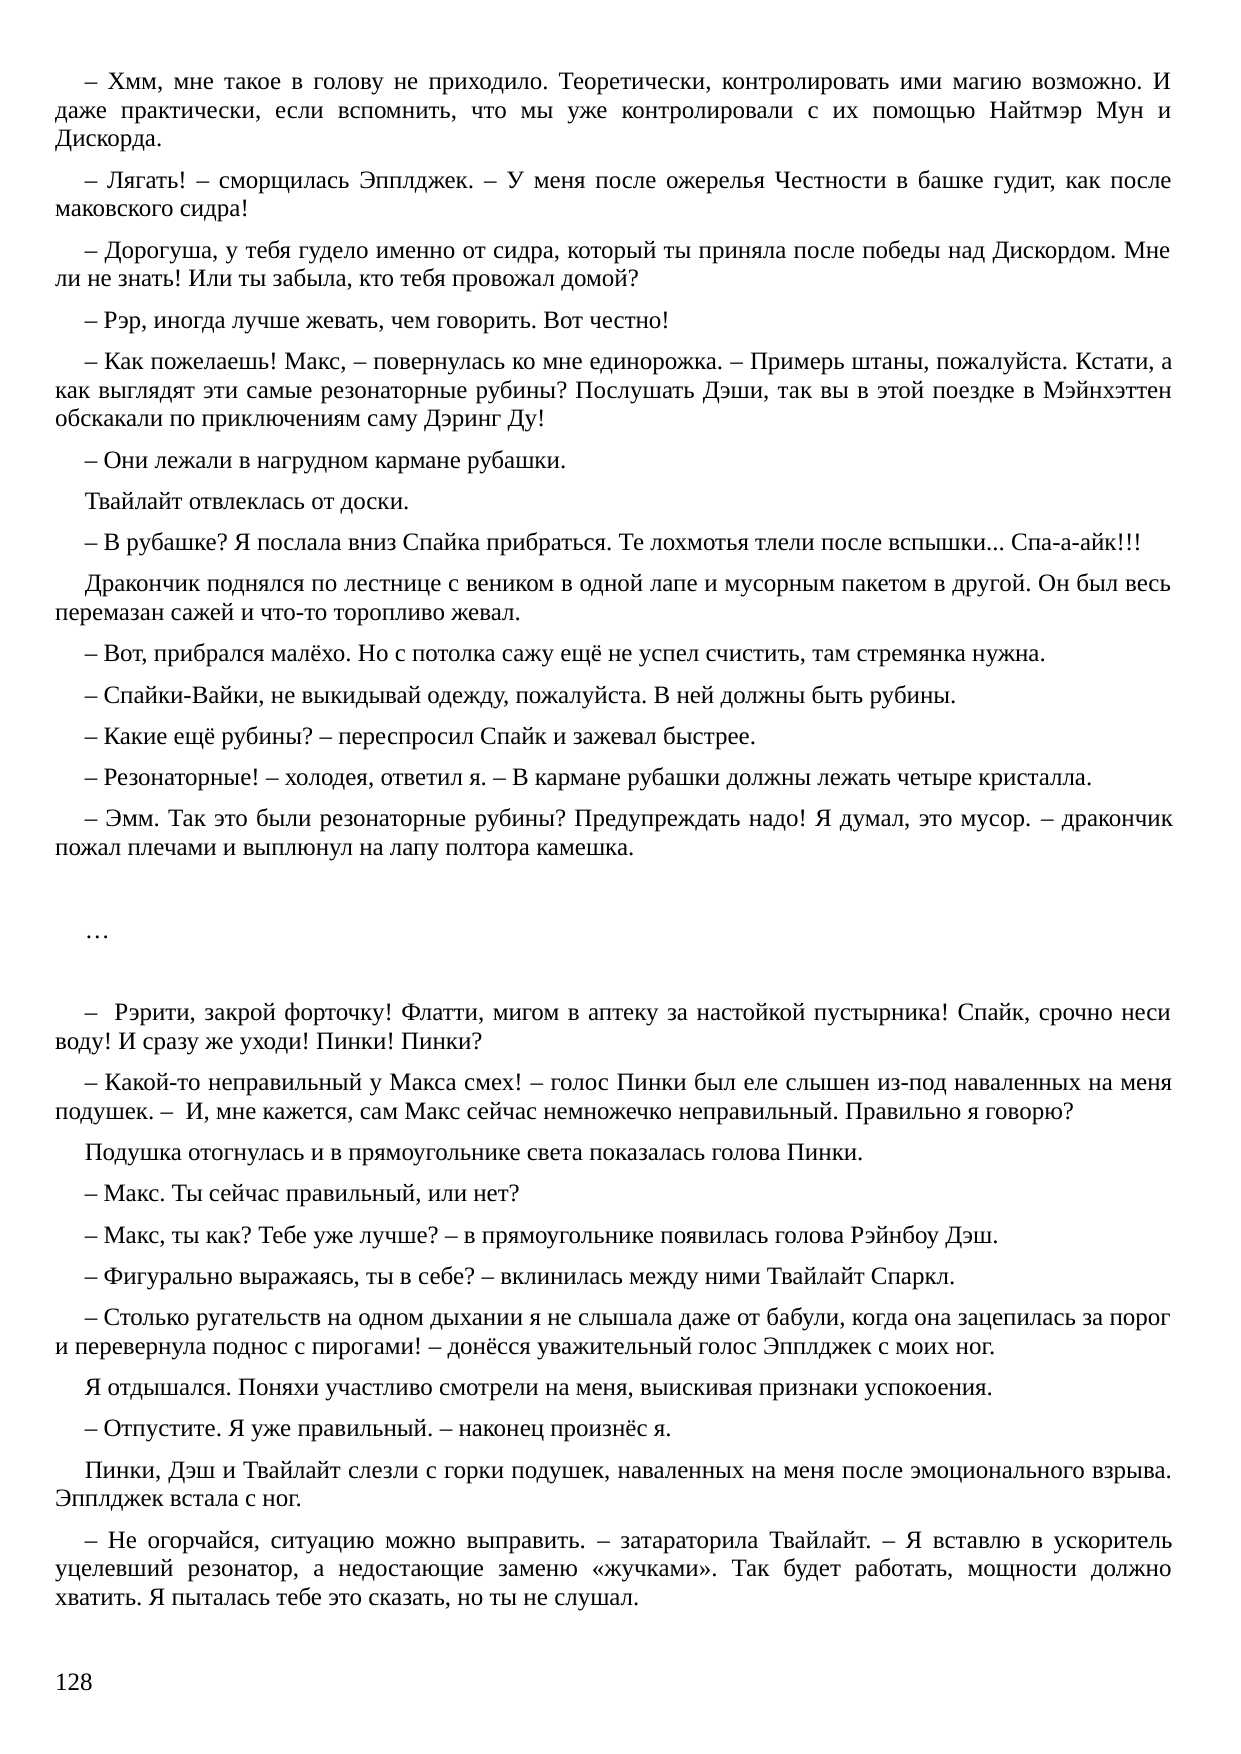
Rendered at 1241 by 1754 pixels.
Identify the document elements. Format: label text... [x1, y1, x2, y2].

text – Макс, ты как? Тебе уже лучше? – в прямоугольнике появилась голова Рэйнбоу Дэш. [55, 1220, 1173, 1248]
text Подушка отогнулась и в прямоугольнике света показалась голова Пинки. [55, 1137, 1173, 1166]
text Твайлайт отвлеклась от доски. [55, 486, 1173, 515]
text – Столько ругательств на одном дыхании я не слышала даже от бабули, когда она зацепилась за порог и перевернула поднос с пирогами! – донёсся уважительный голос Эпплджек с моих ног. [55, 1302, 1173, 1360]
text – В рубашке? Я послала вниз Спайка прибраться. Те лохмотья тлели после вспышки... Спа-а-айк!!! [55, 527, 1173, 556]
text – Хмм, мне такое в голову не приходило. Теоретически, контролировать ими магию возможно. И даже практически, если вспомнить, что мы уже контролировали с их помощью Найтмэр Мун и Дискорда. [55, 66, 1173, 152]
text – Резонаторные! – холодея, ответил я. – В кармане рубашки должны лежать четыре кристалла. [55, 762, 1173, 791]
text – Дорогуша, у тебя гудело именно от сидра, который ты приняла после победы над Дискордом. Мне ли не знать! Или ты забыла, кто тебя провожал домой? [55, 235, 1173, 292]
text – Не огорчайся, ситуацию можно выправить. – затараторила Твайлайт. – Я вставлю в ускоритель уцелевший резонатор, а недостающие заменю «жучками». Так будет работать, мощности должно хватить. Я пыталась тебе это сказать, но ты не слушал. [55, 1525, 1173, 1611]
text – Какие ещё рубины? – переспросил Спайк и зажевал быстрее. [55, 721, 1173, 750]
text Дракончик поднялся по лестнице с веником в одной лапе и мусорным пакетом в другой. Он был весь перемазан сажей и что-то торопливо жевал. [55, 568, 1173, 626]
text – Вот, прибрался малёхо. Но с потолка сажу ещё не успел счистить, там стремянка нужна. [55, 638, 1173, 667]
text – Эмм. Так это были резонаторные рубины? Предупреждать надо! Я думал, это мусор. – дракончик пожал плечами и выплюнул на лапу полтора камешка. [55, 803, 1173, 861]
text Я отдышался. Поняхи участливо смотрели на меня, выискивая признаки успокоения. [55, 1372, 1173, 1401]
text – Рэр, иногда лучше жевать, чем говорить. Вот честно! [55, 305, 1173, 333]
text – Как пожелаешь! Макс, – повернулась ко мне единорожка. – Примерь штаны, пожалуйста. Кстати, а как выглядят эти самые резонаторные рубины? Послушать Дэши, так вы в этой поездке в Мэйнхэттен обскакали по приключениям саму Дэринг Ду! [55, 346, 1173, 432]
text – Макс. Ты сейчас правильный, или нет? [55, 1178, 1173, 1207]
text – Спайки-Вайки, не выкидывай одежду, пожалуйста. В ней должны быть рубины. [55, 680, 1173, 708]
text – Отпустите. Я уже правильный. – наконец произнёс я. [55, 1413, 1173, 1442]
text Пинки, Дэш и Твайлайт слезли с горки подушек, наваленных на меня после эмоционального взрыва. Эпплджек встала с ног. [55, 1455, 1173, 1512]
text … [55, 915, 1173, 943]
text – Лягать! – сморщилась Эпплджек. – У меня после ожерелья Честности в башке гудит, как после маковского сидра! [55, 165, 1173, 222]
text – Какой-то неправильный у Макса смех! – голос Пинки был еле слышен из-под наваленных на меня подушек. – И, мне кажется, сам Макс сейчас немножечко неправильный. Правильно я говорю? [55, 1067, 1173, 1125]
text – Они лежали в нагрудном кармане рубашки. [55, 445, 1173, 473]
text – Рэрити, закрой форточку! Флатти, мигом в аптеку за настойкой пустырника! Спайк, срочно неси воду! И сразу же уходи! Пинки! Пинки? [55, 997, 1173, 1055]
text – Фигурально выражаясь, ты в себе? – вклинилась между ними Твайлайт Спаркл. [55, 1261, 1173, 1290]
